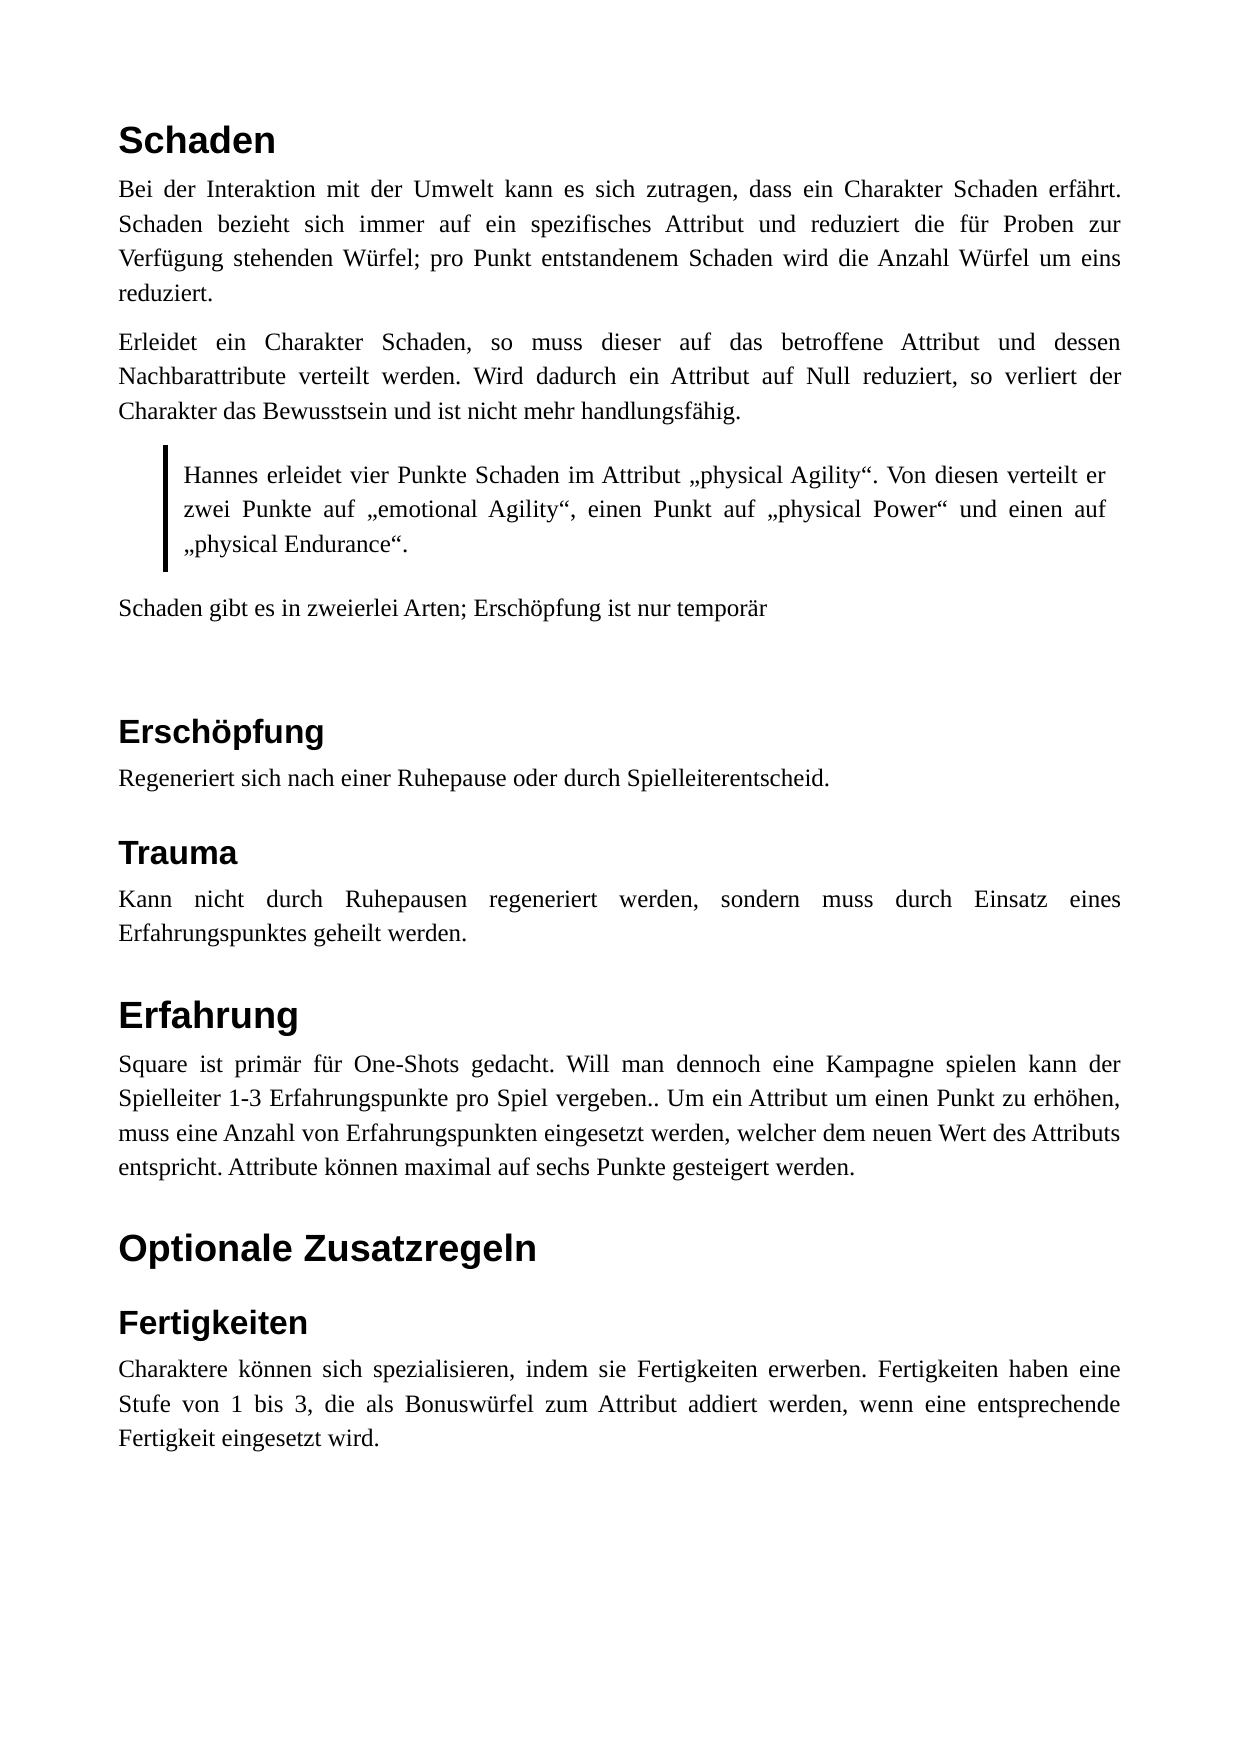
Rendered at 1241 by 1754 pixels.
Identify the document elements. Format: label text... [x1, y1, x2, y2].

text Erleidet ein Charakter Schaden, so muss dieser auf das betroffene Attribut und dessen Nachbarattribute verteilt werden. Wird dadurch ein Attribut auf Null reduziert, so verliert der Charakter das Bewusstsein und ist nicht mehr handlungsfähig. [118, 327, 1122, 424]
text Charaktere können sich spezialisieren, indem sie Fertigkeiten erwerben. Fertigkeiten haben eine Stufe von 1 bis 3, die als Bonuswürfel zum Attribut addiert werden, wenn eine entsprechende Fertigkeit eingesetzt wird. [118, 1354, 1122, 1452]
text Hannes erleidet vier Punkte Schaden im Attribut „physical Agility“. Von diesen verteilt er zwei Punkte auf „emotional Agility“, einen Punkt auf „physical Power“ und einen auf „physical Endurance“. [168, 445, 1122, 572]
subtitle Erschöpfung [118, 712, 1122, 750]
subtitle Schaden [118, 118, 1122, 162]
text Regeneriert sich nach einer Ruhepause oder durch Spielleiterentscheid. [118, 763, 1122, 792]
text Kann nicht durch Ruhepausen regeneriert werden, sondern muss durch Einsatz eines Erfahrungspunktes geheilt werden. [118, 884, 1122, 947]
text Bei der Interaktion mit der Umwelt kann es sich zutragen, dass ein Charakter Schaden erfährt. Schaden bezieht sich immer auf ein spezifisches Attribut und reduziert die für Proben zur Verfügung stehenden Würfel; pro Punkt entstandenem Schaden wird die Anzahl Würfel um eins reduziert. [118, 174, 1122, 306]
subtitle Optionale Zusatzregeln [118, 1226, 1122, 1270]
subtitle Trauma [118, 833, 1122, 871]
subtitle Erfahrung [118, 992, 1122, 1036]
text Schaden gibt es in zweierlei Arten; Erschöpfung ist nur temporär [118, 593, 1122, 622]
subtitle Fertigkeiten [118, 1303, 1122, 1342]
text Square ist primär für One-Shots gedacht. Will man dennoch eine Kampagne spielen kann der Spielleiter 1-3 Erfahrungspunkte pro Spiel vergeben.. Um ein Attribut um einen Punkt zu erhöhen, muss eine Anzahl von Erfahrungspunkten eingesetzt werden, welcher dem neuen Wert des Attributs entspricht. Attribute können maximal auf sechs Punkte gesteigert werden. [118, 1049, 1122, 1181]
